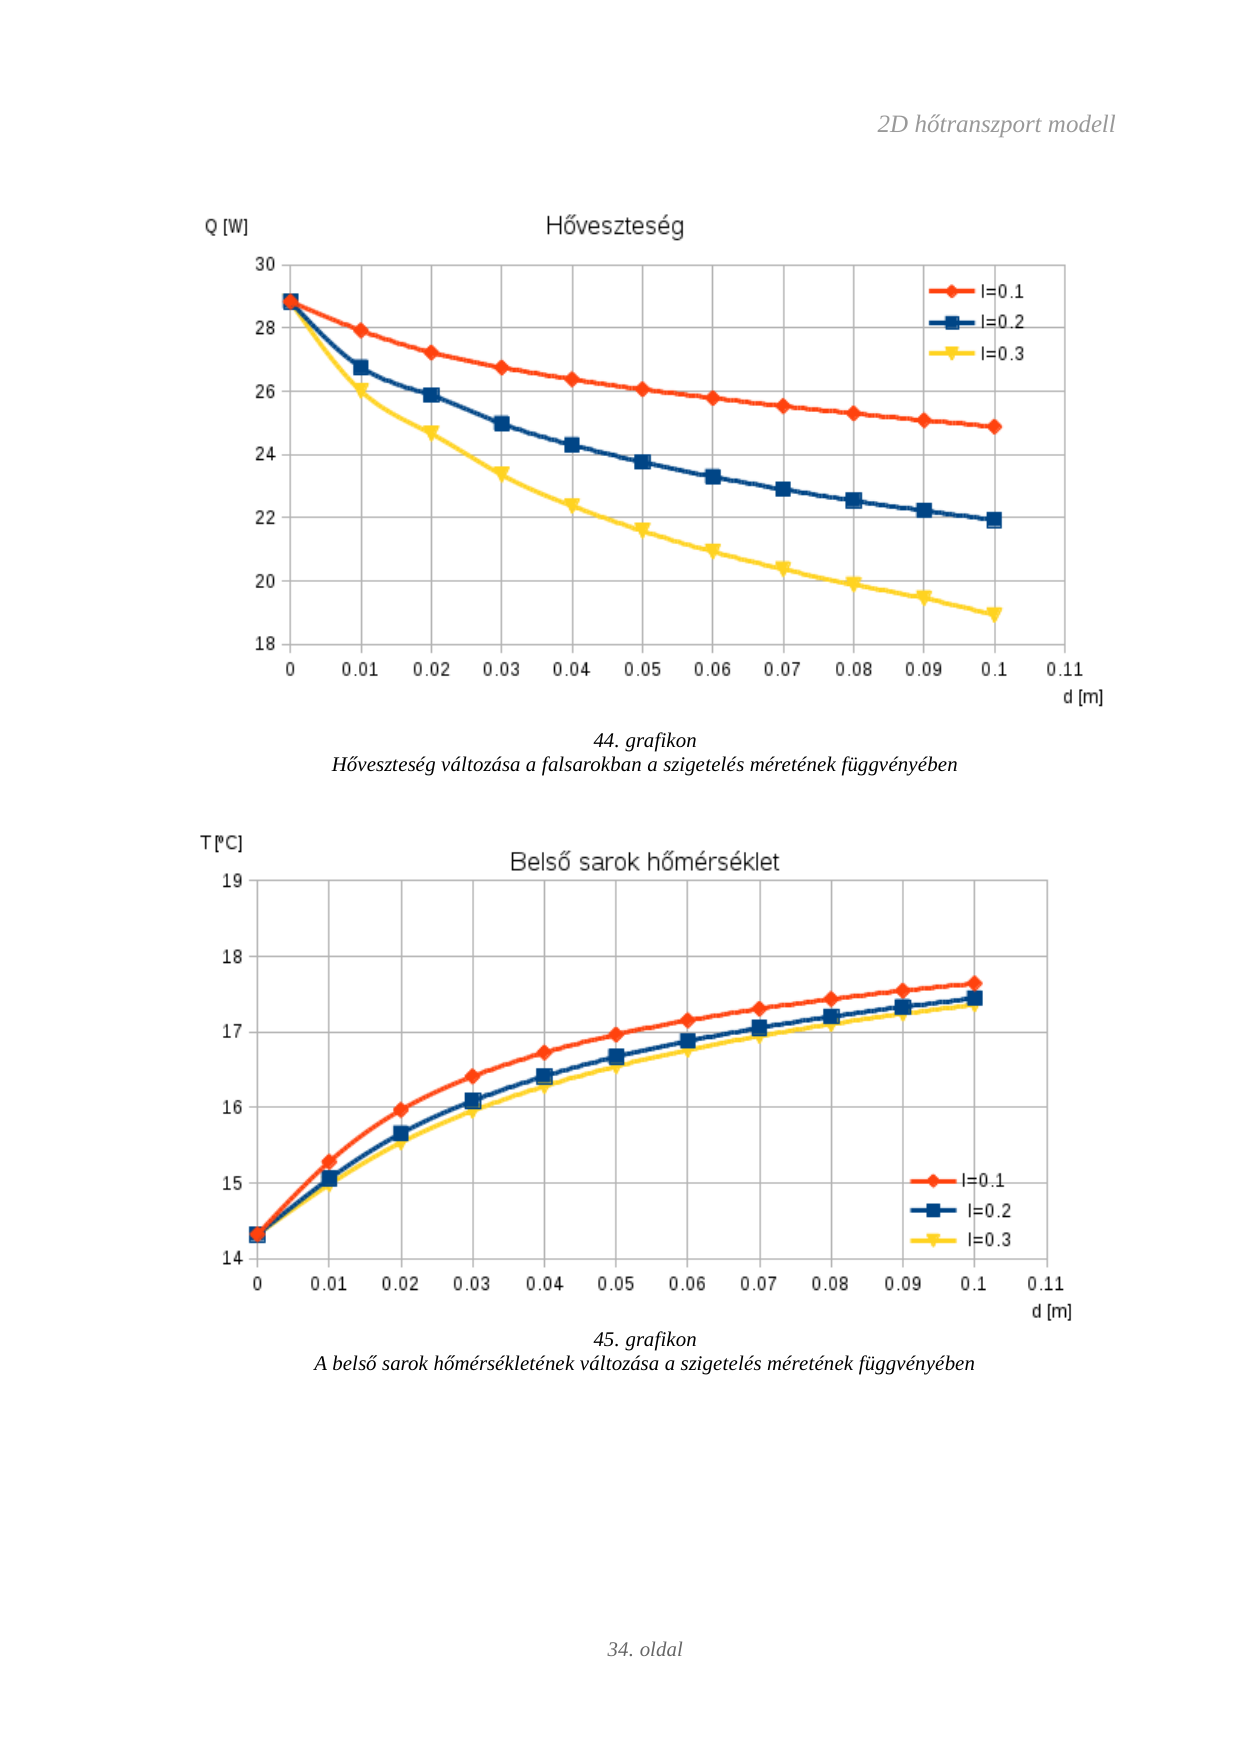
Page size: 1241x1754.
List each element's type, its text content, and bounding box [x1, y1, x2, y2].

text A belső sarok hőmérsékletének változása a szigetelés méretének függvényében [174, 1351, 1118, 1375]
text Hőveszteség változása a falsarokban a szigetelés méretének függvényében [174, 752, 1118, 776]
picture [187, 820, 1105, 1327]
text 45. grafikon [174, 1327, 1118, 1351]
text 44. grafikon [174, 728, 1118, 752]
picture [194, 198, 1113, 714]
